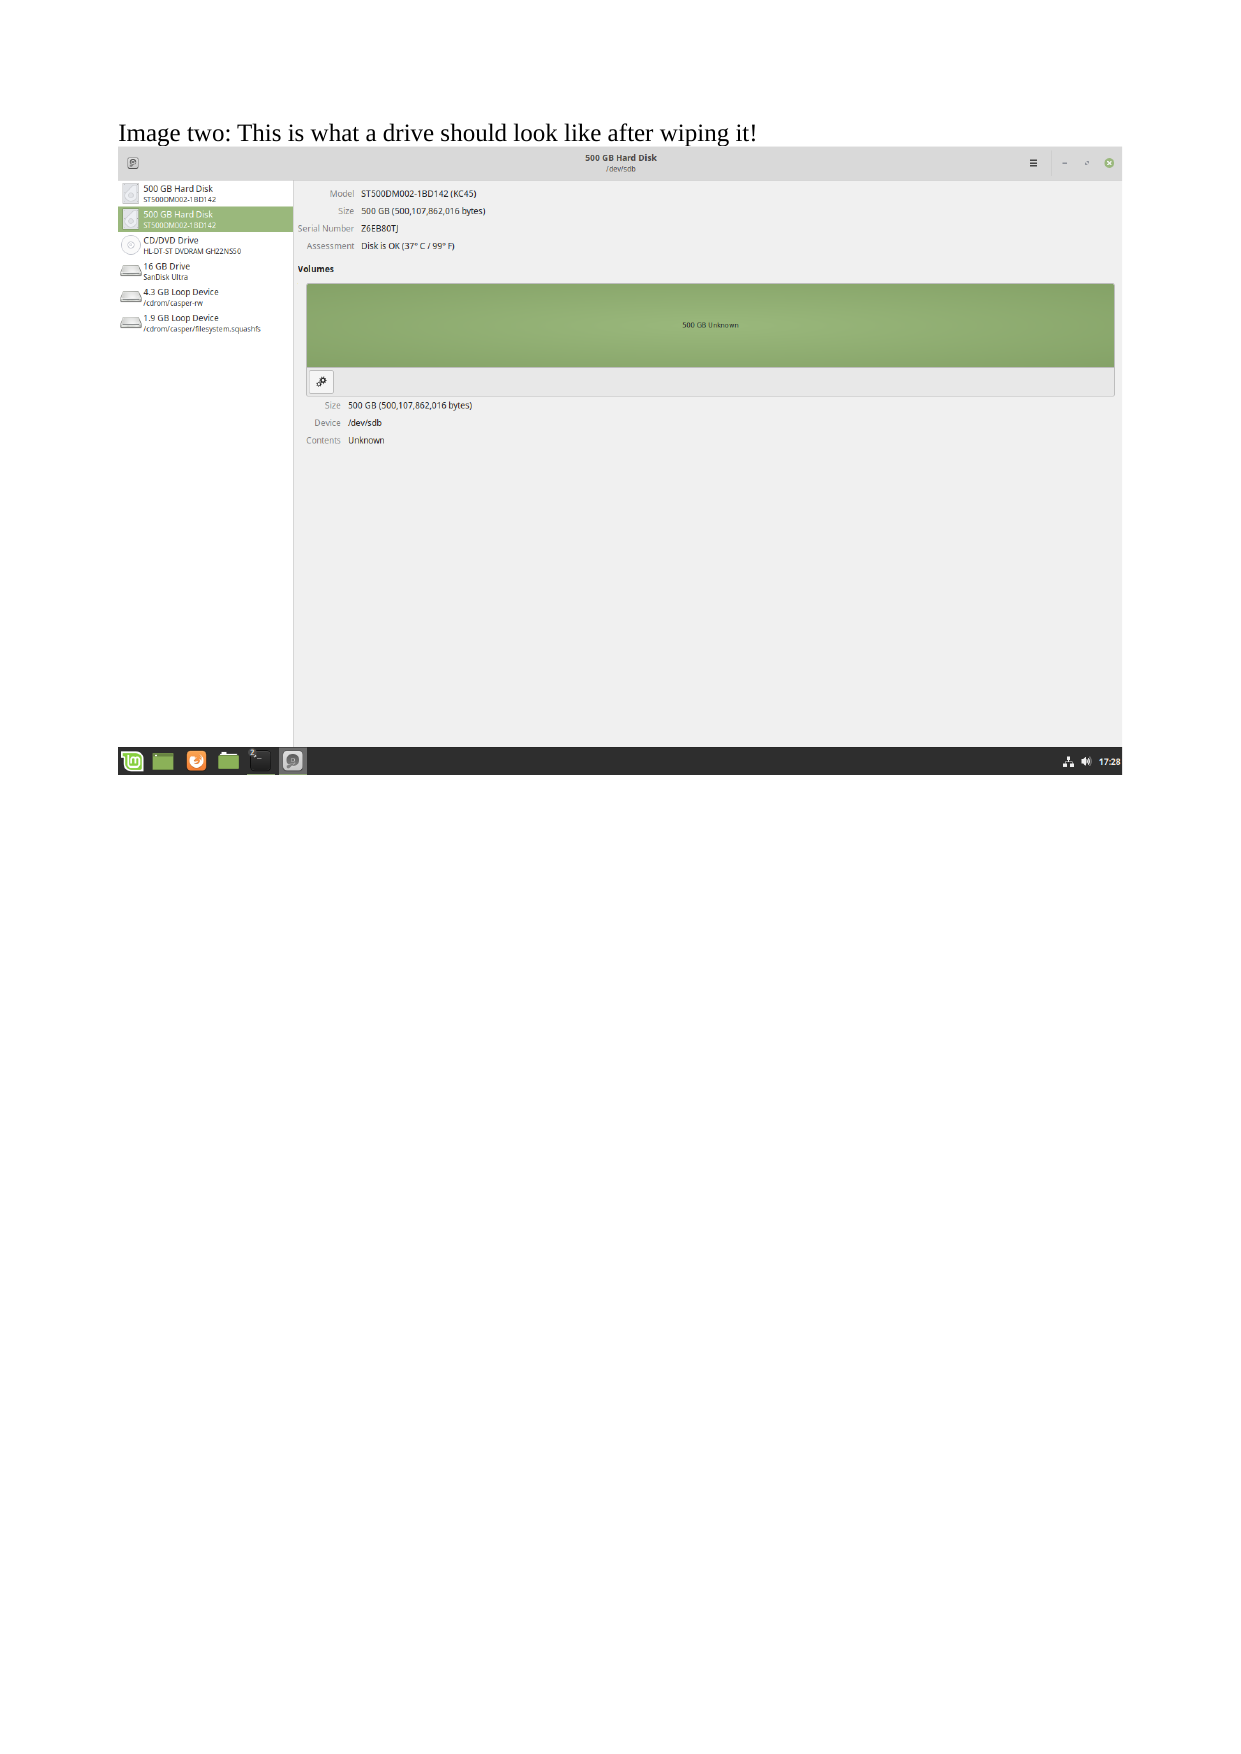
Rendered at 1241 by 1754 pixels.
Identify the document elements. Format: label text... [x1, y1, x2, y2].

text Image two: This is what a drive should look like after wiping it! [118, 118, 1122, 146]
picture [118, 146, 1123, 775]
